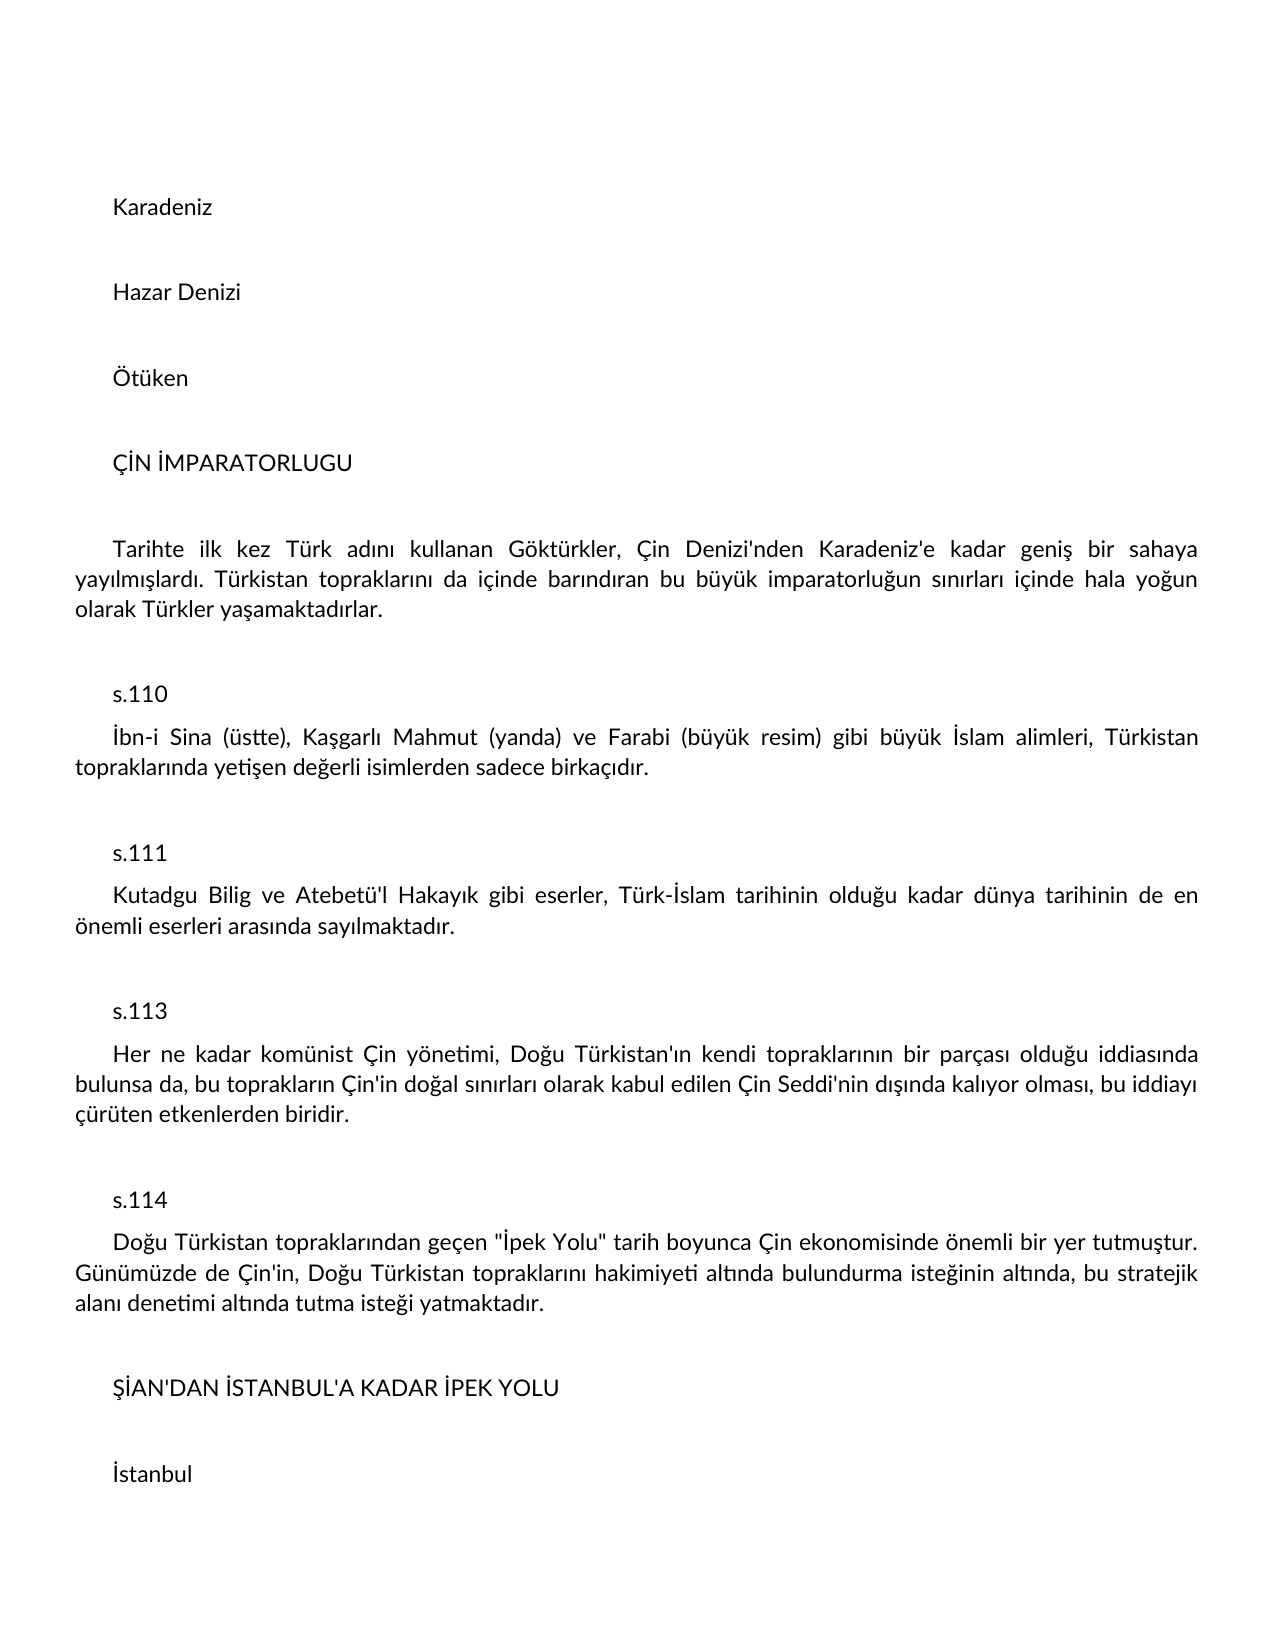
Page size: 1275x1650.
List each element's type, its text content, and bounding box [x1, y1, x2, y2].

text Ötüken [75, 363, 1200, 391]
text s.110 [75, 680, 1200, 708]
text Tarihte ilk kez Türk adını kullanan Göktürkler, Çin Denizi'nden Karadeniz'e kadar geniş bir sahaya yayılmışlardı. Türkistan topraklarını da içinde barındıran bu büyük imparatorluğun sınırları içinde hala yoğun olarak Türkler yaşamaktadırlar. [75, 534, 1200, 622]
text s.114 [75, 1185, 1200, 1213]
text Doğu Türkistan topraklarından geçen "İpek Yolu" tarih boyunca Çin ekonomisinde önemli bir yer tutmuştur. Günümüzde de Çin'in, Doğu Türkistan topraklarını hakimiyeti altında bulundurma isteğinin altında, bu stratejik alanı denetimi altında tutma isteği yatmaktadır. [75, 1228, 1200, 1316]
text İstanbul [75, 1459, 1200, 1487]
text Kutadgu Bilig ve Atebetü'l Hakayık gibi eserler, Türk-İslam tarihinin olduğu kadar dünya tarihinin de en önemli eserleri arasında sayılmaktadır. [75, 881, 1200, 939]
text ÇİN İMPARATORLUGU [75, 449, 1200, 476]
text s.111 [75, 838, 1200, 866]
text İbn-i Sina (üstte), Kaşgarlı Mahmut (yanda) ve Farabi (büyük resim) gibi büyük İslam alimleri, Türkistan topraklarında yetişen değerli isimlerden sadece birkaçıdır. [75, 723, 1200, 781]
text s.113 [75, 997, 1200, 1024]
text Karadeniz [75, 193, 1200, 220]
text Her ne kadar komünist Çin yönetimi, Doğu Türkistan'ın kendi topraklarının bir parçası olduğu iddiasında bulunsa da, bu toprakların Çin'in doğal sınırları olarak kabul edilen Çin Seddi'nin dışında kalıyor olması, bu iddiayı çürüten etkenlerden biridir. [75, 1039, 1200, 1127]
text ŞİAN'DAN İSTANBUL'A KADAR İPEK YOLU [75, 1374, 1200, 1401]
text Hazar Denizi [75, 278, 1200, 306]
